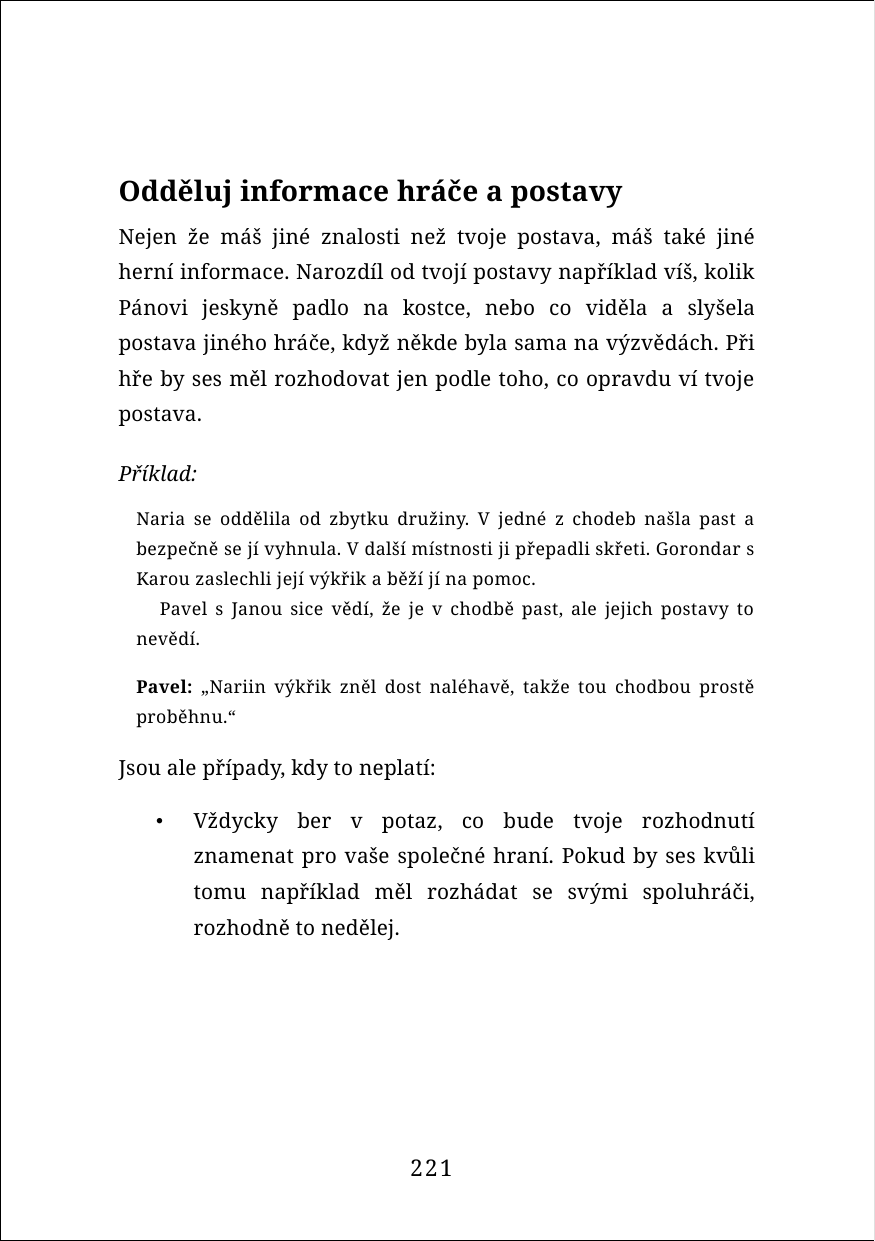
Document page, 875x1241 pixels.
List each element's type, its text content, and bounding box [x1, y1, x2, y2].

text Příklad: [118, 459, 756, 487]
list Vždycky ber v potaz, co bude tvoje rozhodnutí znamenat pro vaše společné hraní. Pokud by ses kvůli tomu například měl rozhádat se svými spoluhráči, rozhodně to nedělej. [156, 806, 756, 941]
text Pavel: „Nariin výkřik zněl dost naléhavě, takže tou chodbou prostě proběhnu.“ [136, 675, 756, 729]
text Naria se oddělila od zbytku družiny. V jedné z chodeb našla past a bezpečně se jí vyhnula. V další místnosti ji přepadli skřeti. Gorondar s Karou zaslechli její výkřik a běží jí na pomoc. Pavel s Janou sice vědí, že je v chodbě past, ale jejich postavy to nevědí. [136, 506, 756, 651]
text Nejen že máš jiné znalosti než tvoje postava, máš také jiné herní informace. Narozdíl od tvojí postavy například víš, kolik Pánovi jeskyně padlo na kostce, nebo co viděla a slyšela postava jiného hráče, když někde byla sama na výzvědách. Při hře by ses měl rozhodovat jen podle toho, co opravdu ví tvoje postava. [118, 222, 756, 428]
subtitle Odděluj informace hráče a postavy [118, 172, 756, 210]
text Jsou ale případy, kdy to neplatí: [118, 753, 756, 781]
